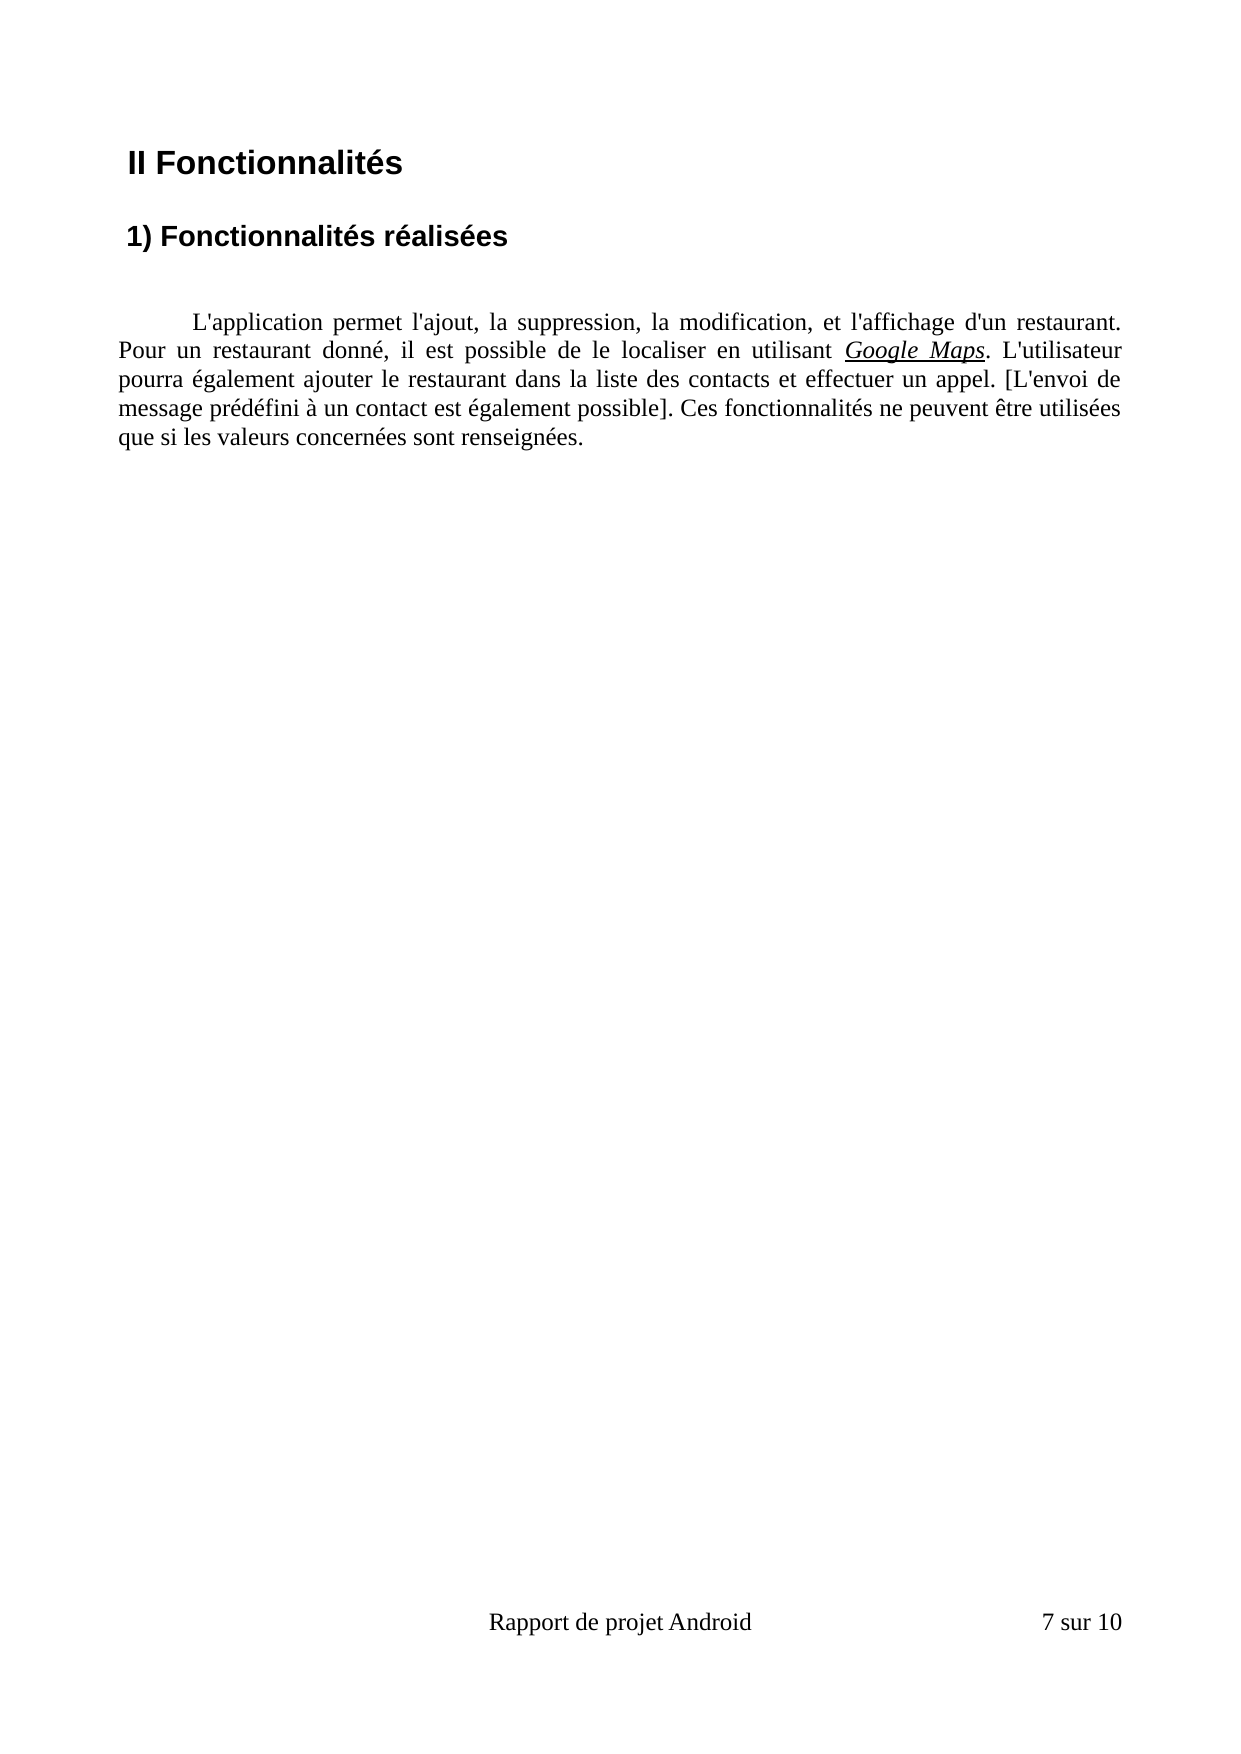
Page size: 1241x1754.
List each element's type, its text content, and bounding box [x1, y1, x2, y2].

subtitle II Fonctionnalités [118, 143, 1122, 182]
subtitle 1) Fonctionnalités réalisées [118, 219, 1122, 253]
text L'application permet l'ajout, la suppression, la modification, et l'affichage d'un restaurant. Pour un restaurant donné, il est possible de le localiser en utilisant Google Maps. L'utilisateur pourra également ajouter le restaurant dans la liste des contacts et effectuer un appel. [L'envoi de message prédéfini à un contact est également possible]. Ces fonctionnalités ne peuvent être utilisées que si les valeurs concernées sont renseignées. [118, 307, 1122, 450]
